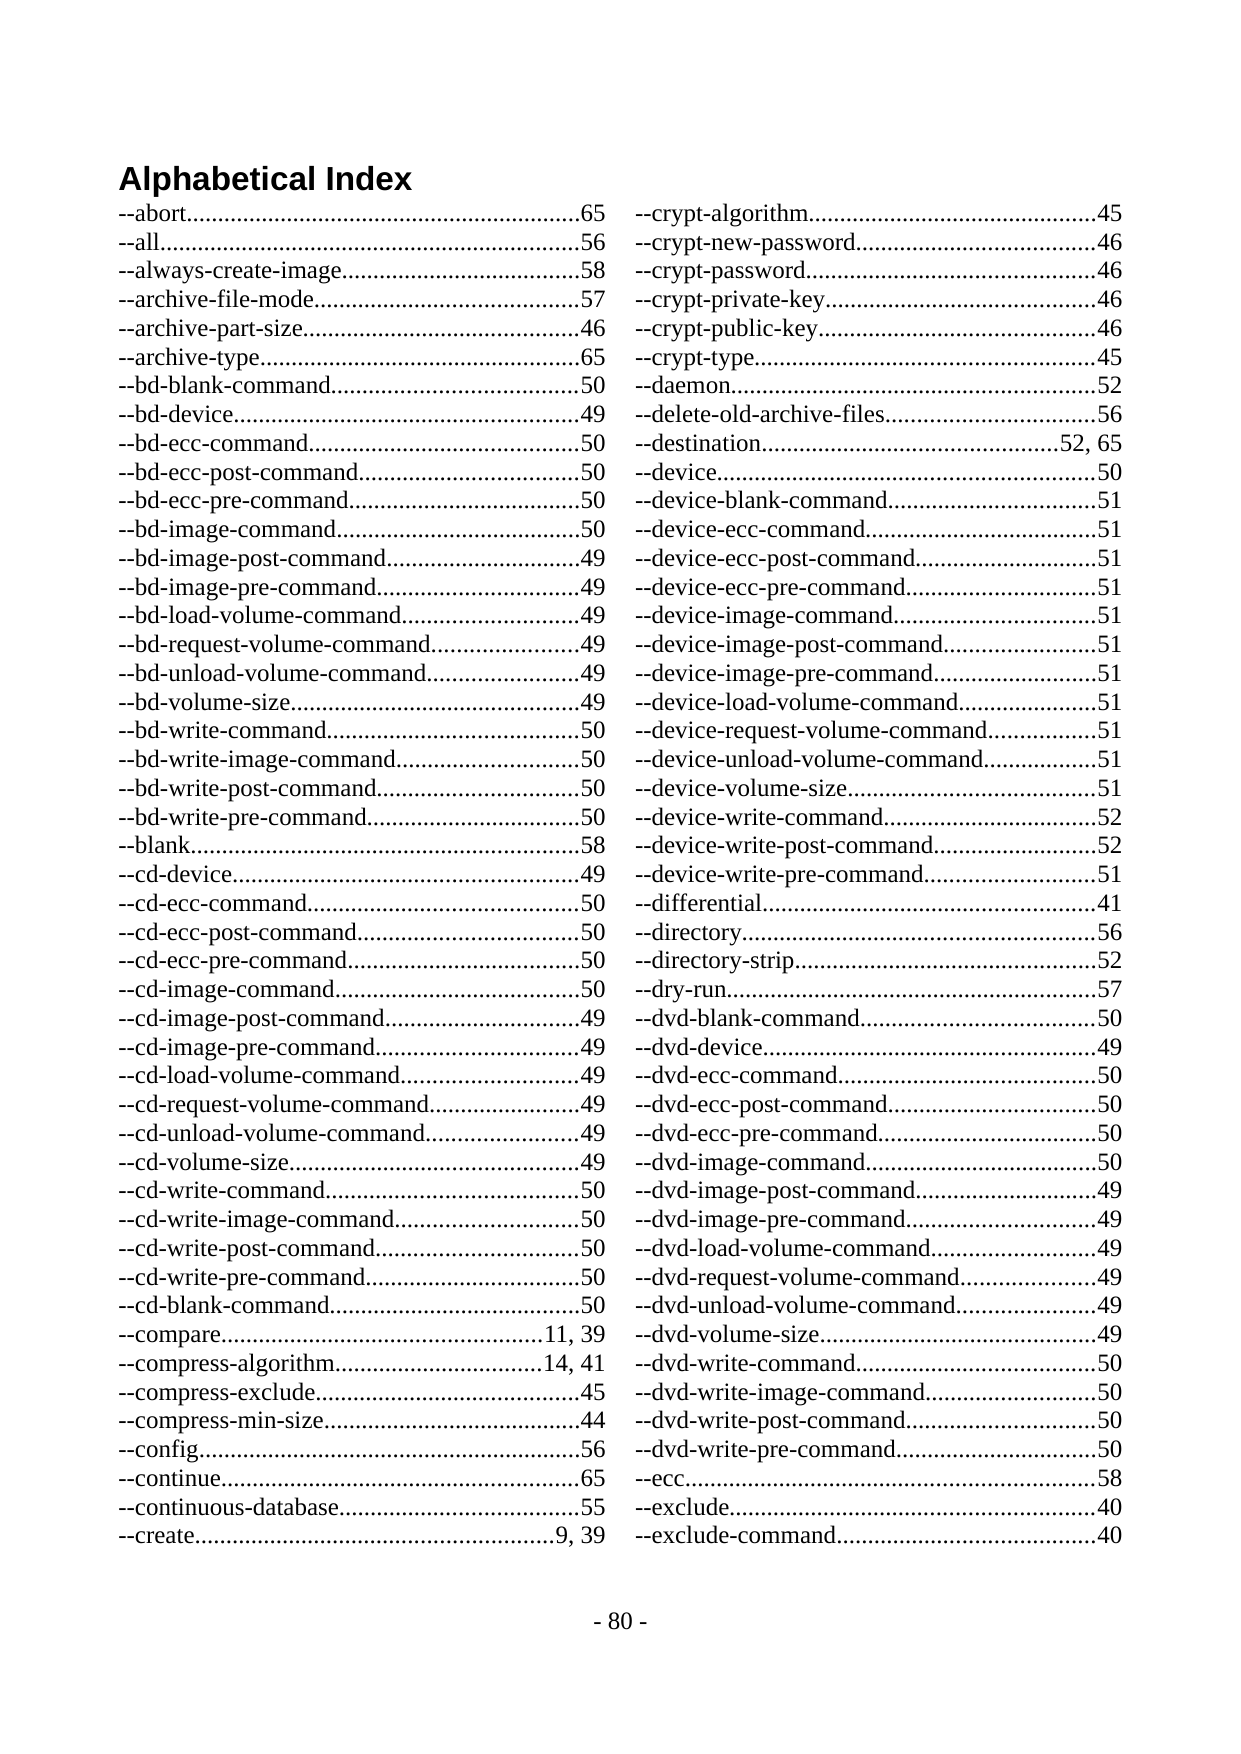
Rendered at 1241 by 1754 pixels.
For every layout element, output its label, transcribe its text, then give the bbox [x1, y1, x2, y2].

text --compress-algorithm 14, 41 [118, 1348, 605, 1377]
text --dvd-write-pre-command 50 [635, 1434, 1122, 1463]
text --crypt-password 46 [635, 255, 1122, 284]
text --crypt-new-password 46 [635, 227, 1122, 255]
text --dvd-write-post-command 50 [635, 1405, 1122, 1434]
text --delete-old-archive-files 56 [635, 399, 1122, 428]
text --exclude-command 40 [635, 1520, 1122, 1549]
text --directory 56 [635, 917, 1122, 945]
text --bd-device 49 [118, 399, 605, 428]
text --dvd-request-volume-command 49 [635, 1262, 1122, 1290]
text --bd-write-command 50 [118, 715, 605, 744]
text --daemon 52 [635, 370, 1122, 399]
text --dvd-ecc-command 50 [635, 1060, 1122, 1089]
text --cd-volume-size 49 [118, 1147, 605, 1175]
text --all 56 [118, 227, 605, 255]
text --abort 65 [118, 198, 605, 227]
subtitle Alphabetical Index [118, 159, 1122, 198]
text --dvd-image-pre-command 49 [635, 1204, 1122, 1233]
text --device-image-command 51 [635, 600, 1122, 629]
text --archive-file-mode 57 [118, 284, 605, 313]
text --device-ecc-post-command 51 [635, 543, 1122, 572]
text --cd-ecc-post-command 50 [118, 917, 605, 945]
text --bd-write-pre-command 50 [118, 802, 605, 830]
text --exclude 40 [635, 1492, 1122, 1520]
text --dvd-ecc-pre-command 50 [635, 1118, 1122, 1147]
text --ecc 58 [635, 1463, 1122, 1492]
text --create 9, 39 [118, 1520, 605, 1549]
text --cd-image-command 50 [118, 974, 605, 1003]
text --dvd-volume-size 49 [635, 1319, 1122, 1348]
text --bd-load-volume-command 49 [118, 600, 605, 629]
text --device-write-command 52 [635, 802, 1122, 830]
text --dvd-ecc-post-command 50 [635, 1089, 1122, 1118]
text --device 50 [635, 457, 1122, 485]
text --dvd-image-command 50 [635, 1147, 1122, 1175]
text --device-image-post-command 51 [635, 629, 1122, 658]
text --dvd-write-image-command 50 [635, 1377, 1122, 1405]
text --dvd-device 49 [635, 1032, 1122, 1060]
text --cd-write-command 50 [118, 1175, 605, 1204]
text --differential 41 [635, 888, 1122, 917]
text --device-volume-size 51 [635, 773, 1122, 802]
text --cd-device 49 [118, 859, 605, 888]
text --bd-image-pre-command 49 [118, 572, 605, 600]
text --dvd-image-post-command 49 [635, 1175, 1122, 1204]
text --directory-strip 52 [635, 945, 1122, 974]
text --bd-request-volume-command 49 [118, 629, 605, 658]
text --continuous-database 55 [118, 1492, 605, 1520]
text --dvd-unload-volume-command 49 [635, 1290, 1122, 1319]
text --crypt-algorithm 45 [635, 198, 1122, 227]
text --crypt-public-key 46 [635, 313, 1122, 342]
text --dvd-blank-command 50 [635, 1003, 1122, 1032]
text --device-blank-command 51 [635, 485, 1122, 514]
text --cd-write-post-command 50 [118, 1233, 605, 1262]
text --bd-image-command 50 [118, 514, 605, 543]
text --bd-ecc-post-command 50 [118, 457, 605, 485]
text --bd-blank-command 50 [118, 370, 605, 399]
text --cd-image-pre-command 49 [118, 1032, 605, 1060]
text --cd-request-volume-command 49 [118, 1089, 605, 1118]
text --blank 58 [118, 830, 605, 859]
text --cd-write-pre-command 50 [118, 1262, 605, 1290]
text --bd-ecc-pre-command 50 [118, 485, 605, 514]
text --device-write-post-command 52 [635, 830, 1122, 859]
text --archive-part-size 46 [118, 313, 605, 342]
text --bd-write-post-command 50 [118, 773, 605, 802]
text --dvd-write-command 50 [635, 1348, 1122, 1377]
text --compress-min-size 44 [118, 1405, 605, 1434]
text --cd-load-volume-command 49 [118, 1060, 605, 1089]
text --always-create-image 58 [118, 255, 605, 284]
text --device-load-volume-command 51 [635, 687, 1122, 715]
text --cd-write-image-command 50 [118, 1204, 605, 1233]
text --device-request-volume-command 51 [635, 715, 1122, 744]
text --dvd-load-volume-command 49 [635, 1233, 1122, 1262]
text --bd-ecc-command 50 [118, 428, 605, 457]
text --archive-type 65 [118, 342, 605, 370]
text --device-write-pre-command 51 [635, 859, 1122, 888]
text --bd-volume-size 49 [118, 687, 605, 715]
text --cd-ecc-command 50 [118, 888, 605, 917]
text --bd-write-image-command 50 [118, 744, 605, 773]
text --continue 65 [118, 1463, 605, 1492]
text --config 56 [118, 1434, 605, 1463]
text --compare 11, 39 [118, 1319, 605, 1348]
text --device-ecc-pre-command 51 [635, 572, 1122, 600]
text --cd-ecc-pre-command 50 [118, 945, 605, 974]
text --bd-unload-volume-command 49 [118, 658, 605, 687]
text --device-image-pre-command 51 [635, 658, 1122, 687]
text --cd-image-post-command 49 [118, 1003, 605, 1032]
text --cd‑blank-command 50 [118, 1290, 605, 1319]
text --compress-exclude 45 [118, 1377, 605, 1405]
text --dry-run 57 [635, 974, 1122, 1003]
text --crypt-type 45 [635, 342, 1122, 370]
text --device-unload-volume-command 51 [635, 744, 1122, 773]
text --destination 52, 65 [635, 428, 1122, 457]
text --crypt-private-key 46 [635, 284, 1122, 313]
text --device-ecc-command 51 [635, 514, 1122, 543]
text --cd-unload-volume-command 49 [118, 1118, 605, 1147]
text --bd-image-post-command 49 [118, 543, 605, 572]
